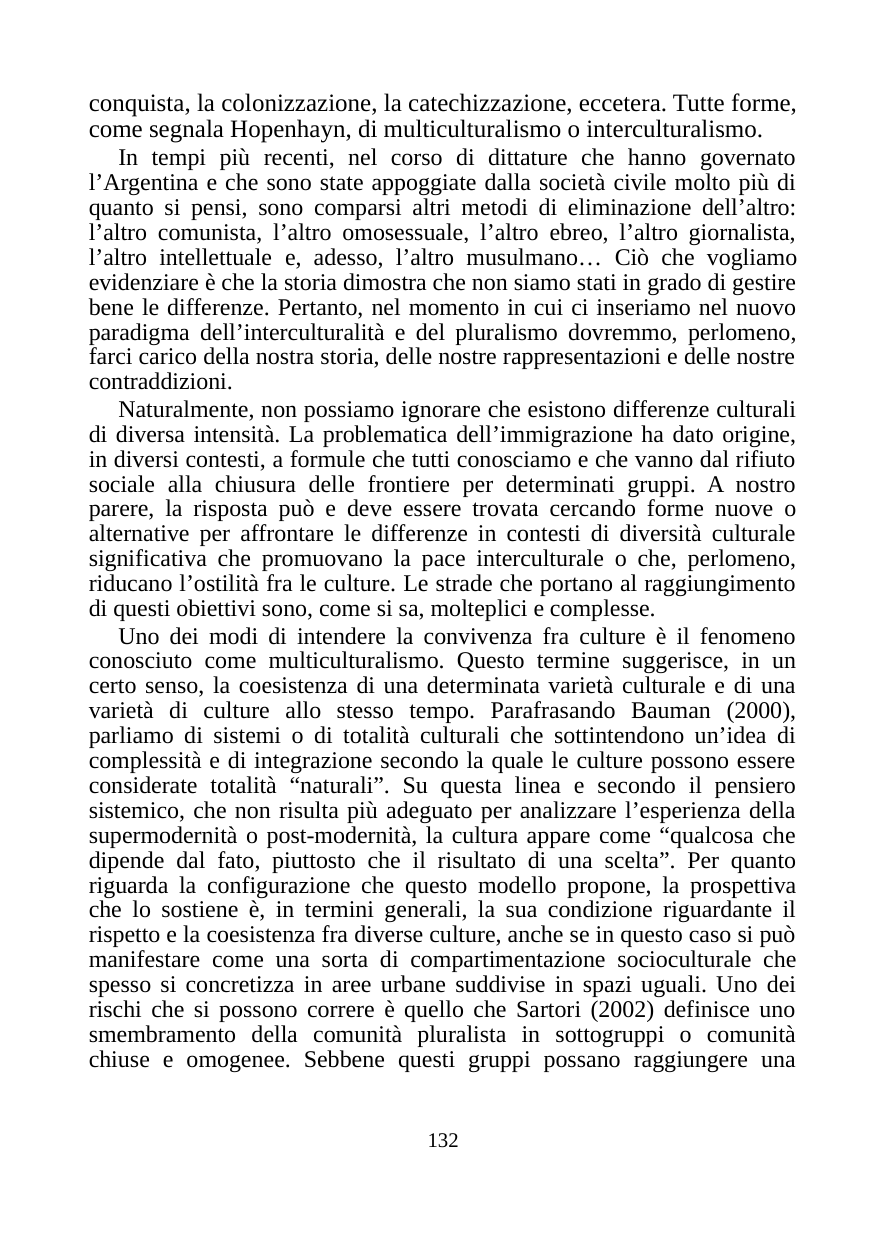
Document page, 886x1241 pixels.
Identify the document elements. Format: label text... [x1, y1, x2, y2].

text Naturalmente, non possiamo ignorare che esistono differenze culturali di diversa intensità. La problematica dell’immigrazione ha dato origine, in diversi contesti, a formule che tutti conosciamo e che vanno dal rifiuto sociale alla chiusura delle frontiere per determinati gruppi. A nostro parere, la risposta può e deve essere trovata cercando forme nuove o alternative per affrontare le differenze in contesti di diversità culturale significativa che promuovano la pace interculturale o che, perlomeno, riducano l’ostilità fra le culture. Le strade che portano al raggiungimento di questi obiettivi sono, come si sa, molteplici e complesse. [88, 395, 797, 622]
text conquista, la colonizzazione, la catechizzazione, eccetera. Tutte forme, come segnala Hopenhayn, di multiculturalismo o interculturalismo. [88, 88, 797, 143]
text In tempi più recenti, nel corso di dittature che hanno governato l’Argentina e che sono state appoggiate dalla società civile molto più di quanto si pensi, sono comparsi altri metodi di eliminazione dell’altro: l’altro comunista, l’altro omosessuale, l’altro ebreo, l’altro giornalista, l’altro intellettuale e, adesso, l’altro musulmano… Ciò che vogliamo evidenziare è che la storia dimostra che non siamo stati in grado di gestire bene le differenze. Pertanto, nel momento in cui ci inseriamo nel nuovo paradigma dell’interculturalità e del pluralismo dovremmo, perlomeno, farci carico della nostra storia, delle nostre rappresentazioni e delle nostre contraddizioni. [88, 143, 797, 395]
text Uno dei modi di intendere la convivenza fra culture è il fenomeno conosciuto come multiculturalismo. Questo termine suggerisce, in un certo senso, la coesistenza di una determinata varietà culturale e di una varietà di culture allo stesso tempo. Parafrasando Bauman (2000), parliamo di sistemi o di totalità culturali che sottintendono un’idea di complessità e di integrazione secondo la quale le culture possono essere considerate totalità “naturali”. Su questa linea e secondo il pensiero sistemico, che non risulta più adeguato per analizzare l’esperienza della supermodernità o post-modernità, la cultura appare come “qualcosa che dipende dal fato, piuttosto che il risultato di una scelta”. Per quanto riguarda la configurazione che questo modello propone, la prospettiva che lo sostiene è, in termini generali, la sua condizione riguardante il rispetto e la coesistenza fra diverse culture, anche se in questo caso si può manifestare come una sorta di compartimentazione socioculturale che spesso si concretizza in aree urbane suddivise in spazi uguali. Uno dei rischi che si possono correre è quello che Sartori (2002) definisce uno smembramento della comunità pluralista in sottogruppi o comunità chiuse e omogenee. Sebbene questi gruppi possano raggiungere una [88, 622, 797, 1072]
